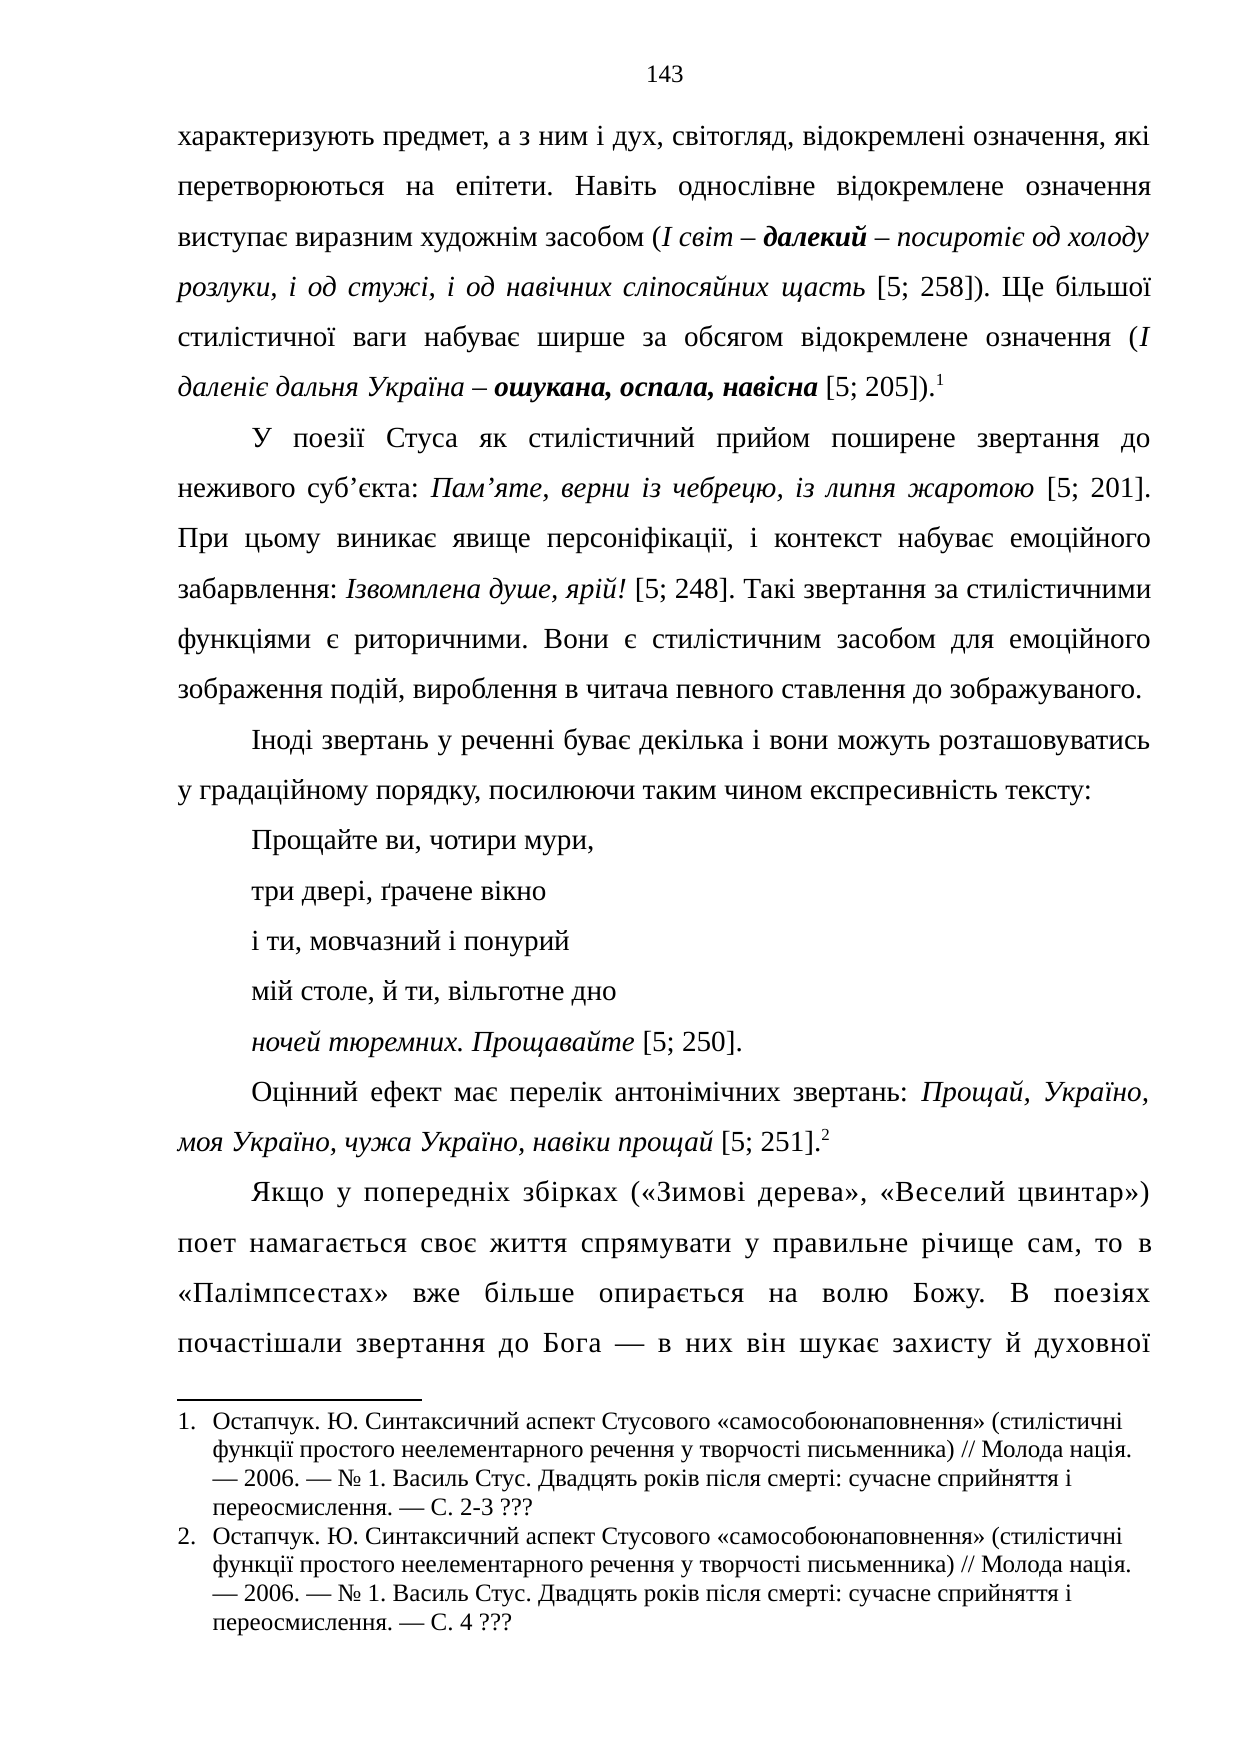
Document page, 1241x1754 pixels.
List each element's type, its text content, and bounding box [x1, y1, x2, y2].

text і ти, мовчазний і понурий [177, 923, 1152, 957]
text ночей тюремних. Прощавайте [5; 250]. [177, 1024, 1152, 1057]
text три двері, ґрачене вікно [177, 873, 1152, 906]
text Остапчук. Ю. Синтаксичний аспект Стусового «самособоюнаповнення» (стилістичні функції простого неелементарного речення у творчості письменника) // Молода нація. — 2006. — № 1. Василь Стус. Двадцять років після смерті: сучасне сприйняття і переосмислення. — С. 2-3 ??? [177, 1406, 1152, 1521]
text Прощайте ви, чотири мури, [177, 822, 1152, 856]
text У поезії Стуса як стилістичний прийом поширене звертання до неживого суб’єкта: Пам’яте, верни із чебрецю, із липня жаротою [5; 201]. При цьому виникає явище персоніфікації, і контекст набуває емоційного забарвлення: Ізвомплена душе, ярій! [5; 248]. Такі звертання за стилістичними функціями є риторичними. Вони є стилістичним засобом для емоційного зображення подій, вироблення в читача певного ставлення до зображуваного. [177, 420, 1152, 705]
text Іноді звертань у реченні буває декілька і вони можуть розташовуватись у градаційному порядку, посилюючи таким чином експресивність тексту: [177, 722, 1152, 806]
text Оцінний ефект має перелік антонімічних звертань: Прощай, Україно, моя Україно, чужа Україно, навіки прощай [5; 251]. [177, 1074, 1152, 1158]
text характеризують предмет, а з ним і дух, світогляд, відокремлені означення, які перетворюються на епітети. Навіть однослівне відокремлене означення виступає виразним художнім засобом (І світ – далекий – посиротіє од холоду розлуки, і од стужі, і од навічних сліпосяйних щасть [5; 258]). Ще більшої стилістичної ваги набуває ширше за обсягом відокремлене означення (І даленіє дальня Україна – ошукана, оспала, навісна [5; 205]). [177, 118, 1152, 403]
text мій столе, й ти, вільготне дно [177, 973, 1152, 1007]
text Якщо у попередніх збірках («Зимові дерева», «Веселий цвинтар») поет намагається своє життя спрямувати у правильне річище сам, то в «Палімпсестах» вже більше опирається на волю Божу. В поезіях почастішали звертання до Бога — в них він шукає захисту й духовної [177, 1174, 1152, 1359]
text Остапчук. Ю. Синтаксичний аспект Стусового «самособоюнаповнення» (стилістичні функції простого неелементарного речення у творчості письменника) // Молода нація. — 2006. — № 1. Василь Стус. Двадцять років після смерті: сучасне сприйняття і переосмислення. — С. 4 ??? [177, 1521, 1152, 1636]
